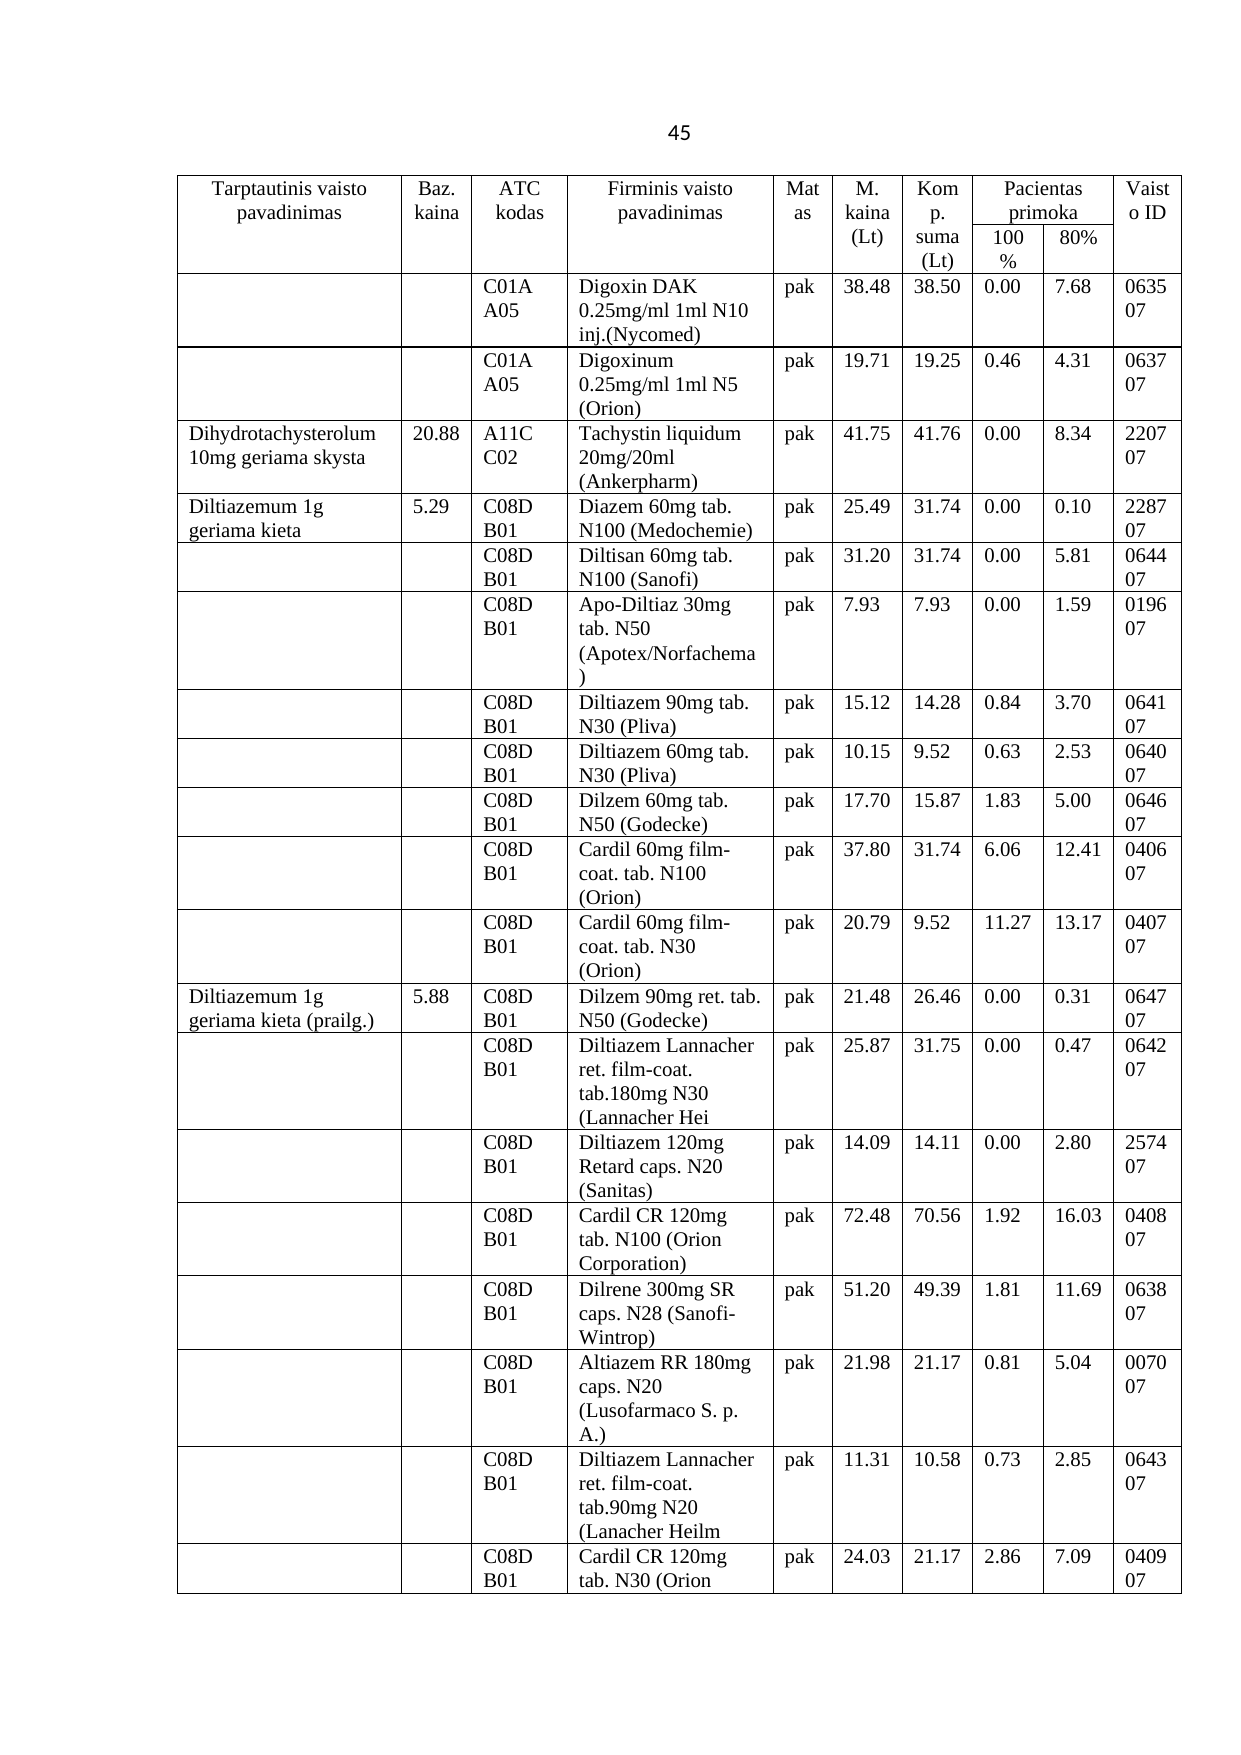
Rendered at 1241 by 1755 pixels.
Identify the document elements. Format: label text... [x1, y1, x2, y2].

table_cell 21.17 [903, 1544, 972, 1592]
table_cell 2.80 [1044, 1130, 1113, 1202]
table_cell C01A A05 [472, 348, 567, 420]
table_cell 040807 [1114, 1203, 1181, 1275]
table_cell 14.28 [903, 690, 972, 738]
table_cell 2.86 [973, 1544, 1043, 1592]
table_cell 1.83 [973, 788, 1043, 836]
table_cell pak [774, 494, 832, 542]
table_cell 38.50 [903, 274, 972, 346]
table_cell [178, 1447, 401, 1543]
table_cell 3.70 [1044, 690, 1113, 738]
table_cell Diltiazem 60mg tab. N30 (Pliva) [568, 739, 773, 787]
table_cell [402, 1276, 471, 1349]
table_cell 064707 [1114, 984, 1181, 1032]
table_cell 25.49 [833, 494, 902, 542]
table_cell C08D B01 [472, 494, 567, 542]
table_cell Apo-Diltiaz 30mg tab. N50 (Apotex/Norfachema) [568, 592, 773, 688]
table_cell 0.81 [973, 1350, 1043, 1446]
table_cell pak [774, 1447, 832, 1543]
table_cell [178, 690, 401, 738]
table_cell pak [774, 348, 832, 420]
table_cell 70.56 [903, 1203, 972, 1275]
table_cell [178, 1033, 401, 1129]
table_cell 15.87 [903, 788, 972, 836]
table_cell [178, 348, 401, 420]
table_header Vaisto ID [1114, 176, 1181, 273]
table_cell 5.00 [1044, 788, 1113, 836]
table_cell 0.00 [973, 274, 1043, 346]
table_cell [402, 788, 471, 836]
table_cell C08D B01 [472, 592, 567, 688]
table_cell 0.31 [1044, 984, 1113, 1032]
table_cell 11.27 [973, 910, 1043, 982]
table_cell 21.48 [833, 984, 902, 1032]
table_cell [402, 543, 471, 591]
table_cell Diltiazemum 1g geriama kieta (prailg.) [178, 984, 401, 1032]
table_cell 9.52 [903, 910, 972, 982]
table_cell 15.12 [833, 690, 902, 738]
table_cell 11.31 [833, 1447, 902, 1543]
table_cell 31.74 [903, 543, 972, 591]
table_cell 5.04 [1044, 1350, 1113, 1446]
table_cell 063807 [1114, 1276, 1181, 1349]
table_cell [402, 1033, 471, 1129]
table_cell 14.09 [833, 1130, 902, 1202]
table_cell C08D B01 [472, 690, 567, 738]
table_cell [402, 690, 471, 738]
table_cell 0.47 [1044, 1033, 1113, 1129]
table_cell C08D B01 [472, 1447, 567, 1543]
table_cell Cardil 60mg film-coat. tab. N100 (Orion) [568, 837, 773, 909]
table_cell C08D B01 [472, 1544, 567, 1592]
table_cell 0.46 [973, 348, 1043, 420]
table_cell C08D B01 [472, 543, 567, 591]
table_cell 7.68 [1044, 274, 1113, 346]
table_cell 31.74 [903, 494, 972, 542]
table_cell [178, 1544, 401, 1592]
table_cell 4.31 [1044, 348, 1113, 420]
table_cell 17.70 [833, 788, 902, 836]
table_cell Diltisan 60mg tab. N100 (Sanofi) [568, 543, 773, 591]
table_cell A11C C02 [472, 421, 567, 493]
table_header Baz. kaina [402, 176, 471, 273]
table_cell 24.03 [833, 1544, 902, 1592]
table_cell pak [774, 1033, 832, 1129]
table_cell 11.69 [1044, 1276, 1113, 1349]
table_cell [402, 274, 471, 346]
table_cell pak [774, 984, 832, 1032]
table_cell pak [774, 1276, 832, 1349]
table_cell 2.85 [1044, 1447, 1113, 1543]
table_cell pak [774, 1544, 832, 1592]
table_cell Altiazem RR 180mg caps. N20 (Lusofarmaco S. p. A.) [568, 1350, 773, 1446]
table_cell [178, 1203, 401, 1275]
table_cell Diltiazem 120mg Retard caps. N20 (Sanitas) [568, 1130, 773, 1202]
table_cell 064107 [1114, 690, 1181, 738]
table_cell 31.20 [833, 543, 902, 591]
table_cell [178, 274, 401, 346]
table_cell 8.34 [1044, 421, 1113, 493]
table_cell C01A A05 [472, 274, 567, 346]
table_cell 100% [973, 225, 1043, 273]
table_cell C08D B01 [472, 1276, 567, 1349]
table_cell [402, 592, 471, 688]
table_cell 063707 [1114, 348, 1181, 420]
table_cell 064007 [1114, 739, 1181, 787]
table_cell pak [774, 788, 832, 836]
table_cell Dilrene 300mg SR caps. N28 (Sanofi-Wintrop) [568, 1276, 773, 1349]
table_header ATC kodas [472, 176, 567, 273]
table_cell 0.00 [973, 984, 1043, 1032]
table_cell 10.58 [903, 1447, 972, 1543]
table_cell Tachystin liquidum 20mg/20ml (Ankerpharm) [568, 421, 773, 493]
table_cell C08D B01 [472, 837, 567, 909]
table_cell C08D B01 [472, 984, 567, 1032]
table_cell C08D B01 [472, 739, 567, 787]
table_header Komp. suma (Lt) [903, 176, 972, 273]
table_cell [178, 910, 401, 982]
table_cell [178, 788, 401, 836]
table_cell C08D B01 [472, 788, 567, 836]
table_cell [178, 1350, 401, 1446]
table_cell [402, 837, 471, 909]
table_cell 5.88 [402, 984, 471, 1032]
table_cell pak [774, 1130, 832, 1202]
table_cell pak [774, 592, 832, 688]
table_cell 9.52 [903, 739, 972, 787]
table_cell 21.17 [903, 1350, 972, 1446]
table_cell pak [774, 739, 832, 787]
table_cell [402, 348, 471, 420]
table_cell 49.39 [903, 1276, 972, 1349]
table_cell pak [774, 690, 832, 738]
table_cell [178, 543, 401, 591]
table_cell 19.25 [903, 348, 972, 420]
table_cell 13.17 [1044, 910, 1113, 982]
table_cell 5.81 [1044, 543, 1113, 591]
table_cell 1.92 [973, 1203, 1043, 1275]
table_header Matas [774, 176, 832, 273]
table_cell C08D B01 [472, 910, 567, 982]
table_cell C08D B01 [472, 1350, 567, 1446]
table_cell 31.75 [903, 1033, 972, 1129]
table_cell 2.53 [1044, 739, 1113, 787]
table_cell 5.29 [402, 494, 471, 542]
table_cell 0.00 [973, 592, 1043, 688]
table_cell Diltiazem Lannacher ret. film-coat. tab.180mg N30 (Lannacher Hei [568, 1033, 773, 1129]
table_cell Diltiazem 90mg tab. N30 (Pliva) [568, 690, 773, 738]
table_cell 10.15 [833, 739, 902, 787]
table_cell 228707 [1114, 494, 1181, 542]
table_cell 21.98 [833, 1350, 902, 1446]
table_cell 19.71 [833, 348, 902, 420]
table_cell pak [774, 274, 832, 346]
table_cell [178, 837, 401, 909]
table_cell 7.09 [1044, 1544, 1113, 1592]
table_cell 20.88 [402, 421, 471, 493]
table_header Tarptautinis vaisto pavadinimas [178, 176, 401, 273]
table_cell [178, 592, 401, 688]
table_cell 31.74 [903, 837, 972, 909]
table_cell pak [774, 421, 832, 493]
table_cell C08D B01 [472, 1033, 567, 1129]
table_cell Diazem 60mg tab. N100 (Medochemie) [568, 494, 773, 542]
table_cell 51.20 [833, 1276, 902, 1349]
table_cell 1.81 [973, 1276, 1043, 1349]
table_cell 37.80 [833, 837, 902, 909]
table_cell pak [774, 1350, 832, 1446]
table_cell [402, 910, 471, 982]
table_cell C08D B01 [472, 1130, 567, 1202]
table_cell 41.75 [833, 421, 902, 493]
table_cell [402, 1544, 471, 1592]
table_cell 040607 [1114, 837, 1181, 909]
table_cell 20.79 [833, 910, 902, 982]
table_cell 1.59 [1044, 592, 1113, 688]
table_header Firminis vaisto pavadinimas [568, 176, 773, 273]
table_cell 26.46 [903, 984, 972, 1032]
table_cell [402, 1350, 471, 1446]
table_cell 220707 [1114, 421, 1181, 493]
table_cell Dihydrotachysterolum 10mg geriama skysta [178, 421, 401, 493]
table_cell 80% [1044, 225, 1113, 273]
table_cell 0.63 [973, 739, 1043, 787]
table_cell 38.48 [833, 274, 902, 346]
table_cell 257407 [1114, 1130, 1181, 1202]
table_cell 0.00 [973, 421, 1043, 493]
table_cell 0.00 [973, 543, 1043, 591]
table_cell 064607 [1114, 788, 1181, 836]
table_cell 0.00 [973, 1033, 1043, 1129]
table_cell Cardil 60mg film-coat. tab. N30 (Orion) [568, 910, 773, 982]
table_cell 019607 [1114, 592, 1181, 688]
table_cell pak [774, 1203, 832, 1275]
table_cell Dilzem 90mg ret. tab. N50 (Godecke) [568, 984, 773, 1032]
table_cell 7.93 [903, 592, 972, 688]
table_cell 16.03 [1044, 1203, 1113, 1275]
table_cell Dilzem 60mg tab. N50 (Godecke) [568, 788, 773, 836]
table_header Pacientas primoka [973, 176, 1113, 224]
table_cell 007007 [1114, 1350, 1181, 1446]
table_cell C08D B01 [472, 1203, 567, 1275]
table_cell [178, 1276, 401, 1349]
table_cell 063507 [1114, 274, 1181, 346]
table_cell Cardil CR 120mg tab. N100 (Orion Corporation) [568, 1203, 773, 1275]
table_cell 064407 [1114, 543, 1181, 591]
table_cell Digoxinum 0.25mg/ml 1ml N5 (Orion) [568, 348, 773, 420]
table_cell [402, 739, 471, 787]
table_cell 064307 [1114, 1447, 1181, 1543]
table_cell [402, 1130, 471, 1202]
table_cell pak [774, 837, 832, 909]
table_cell 6.06 [973, 837, 1043, 909]
table_cell [402, 1203, 471, 1275]
table_cell 25.87 [833, 1033, 902, 1129]
table_cell pak [774, 543, 832, 591]
table_cell 064207 [1114, 1033, 1181, 1129]
table_cell 0.00 [973, 1130, 1043, 1202]
table_cell Digoxin DAK 0.25mg/ml 1ml N10 inj.(Nycomed) [568, 274, 773, 346]
table_cell Diltiazem Lannacher ret. film-coat. tab.90mg N20 (Lanacher Heilm [568, 1447, 773, 1543]
table_cell 0.00 [973, 494, 1043, 542]
table_cell Cardil CR 120mg tab. N30 (Orion [568, 1544, 773, 1592]
table_cell [178, 739, 401, 787]
table_cell 0.84 [973, 690, 1043, 738]
table_cell 72.48 [833, 1203, 902, 1275]
table_cell [178, 1130, 401, 1202]
table_cell 12.41 [1044, 837, 1113, 909]
table_cell 040907 [1114, 1544, 1181, 1592]
table_header M. kaina (Lt) [833, 176, 902, 273]
table_cell pak [774, 910, 832, 982]
table_cell 7.93 [833, 592, 902, 688]
table_cell 040707 [1114, 910, 1181, 982]
table_cell 0.73 [973, 1447, 1043, 1543]
table_cell 0.10 [1044, 494, 1113, 542]
table_cell Diltiazemum 1g geriama kieta [178, 494, 401, 542]
table_cell 41.76 [903, 421, 972, 493]
table_cell [402, 1447, 471, 1543]
table_cell 14.11 [903, 1130, 972, 1202]
